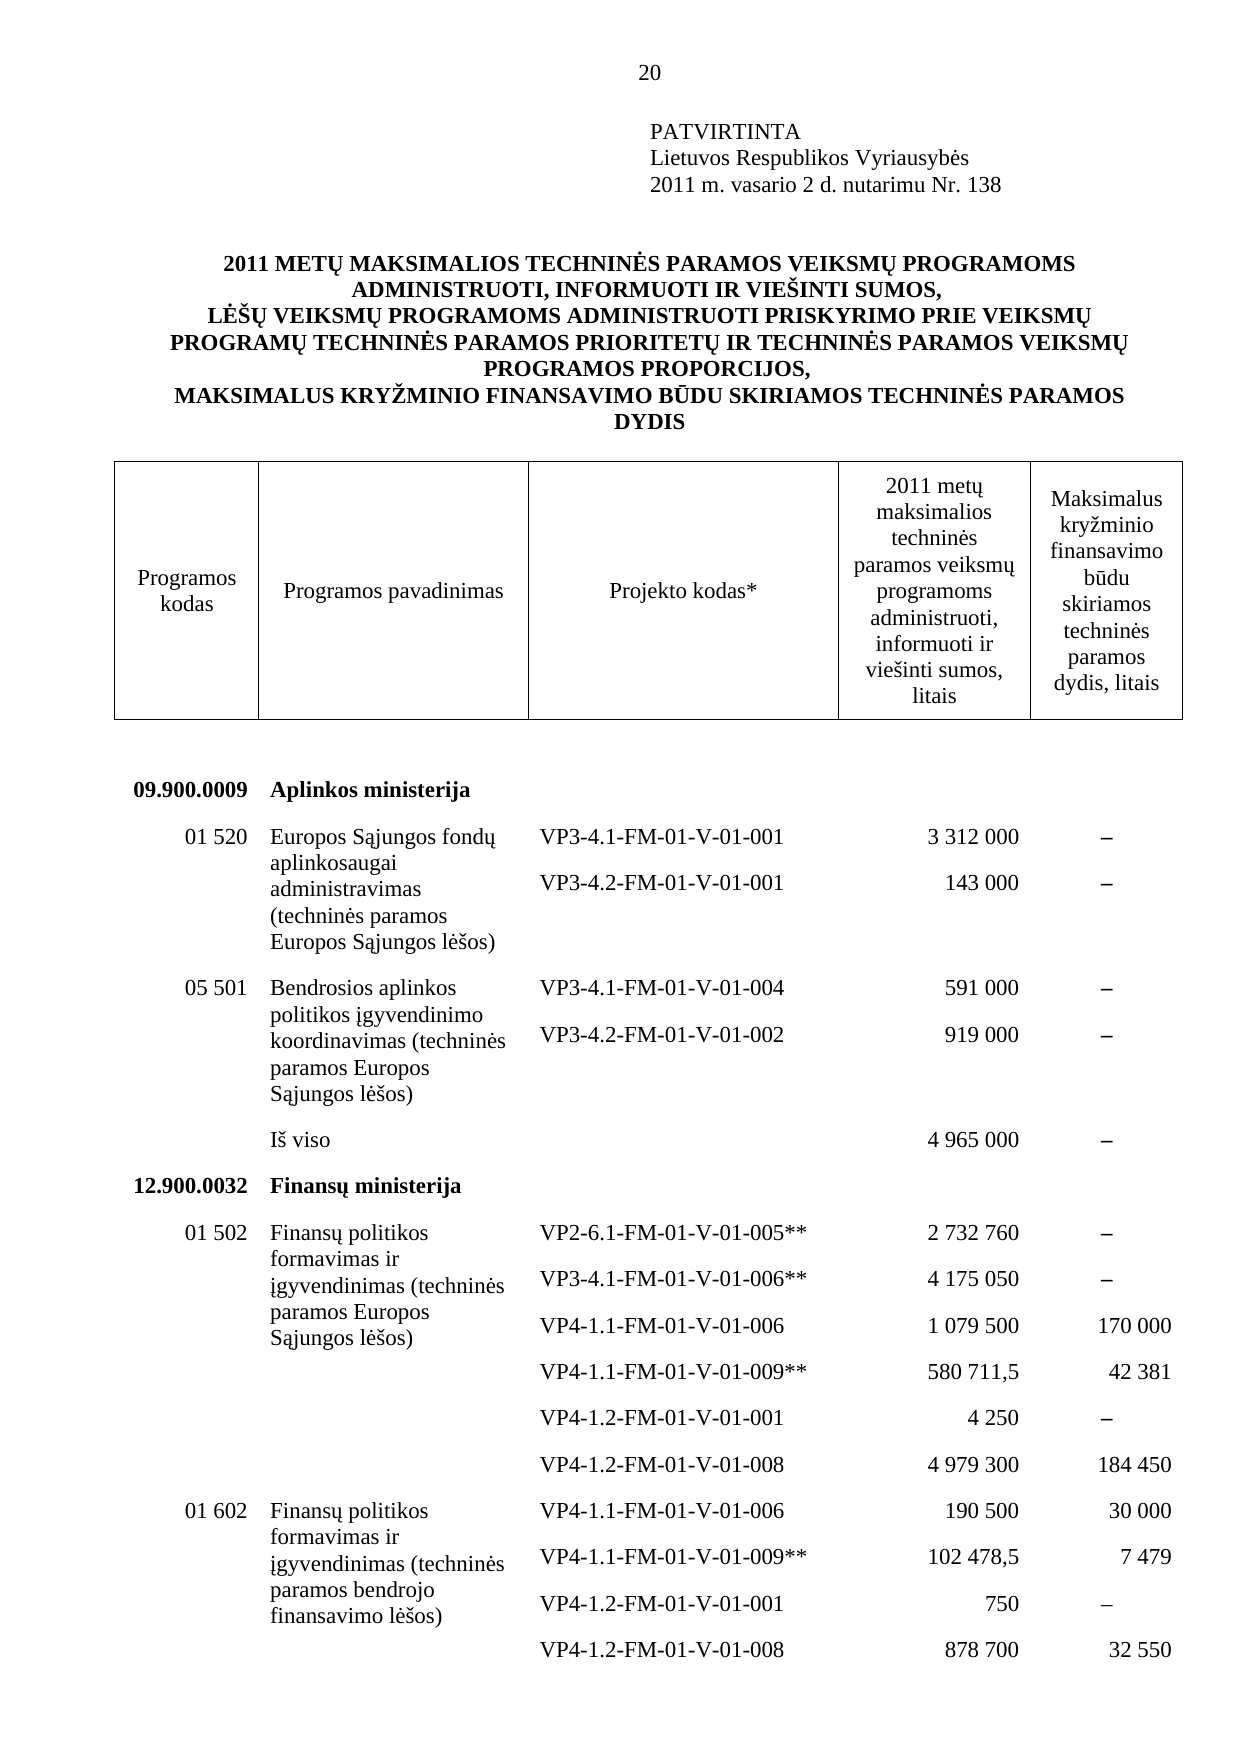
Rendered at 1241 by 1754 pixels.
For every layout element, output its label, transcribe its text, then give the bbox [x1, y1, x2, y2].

table_cell – [1030, 1255, 1183, 1302]
table_cell – [1030, 1580, 1183, 1626]
table_cell 919 000 [838, 1011, 1030, 1116]
table_cell Finansų politikos formavimas ir įgyvendinimas (techninės paramos Europos Sąjungos lėšos) [259, 1209, 528, 1487]
table_cell 32 550 [1030, 1626, 1183, 1672]
table_cell Europos Sąjungos fondų aplinkosaugai administravimas (techninės paramos Europos Sąjungos lėšos) [259, 813, 528, 964]
table_cell VP4-1.1-FM-01-V-01-006 [528, 1487, 838, 1533]
table_cell VP4-1.1-FM-01-V-01-006 [528, 1302, 838, 1348]
table_cell Finansų politikos formavimas ir įgyvendinimas (techninės paramos bendrojo finansavimo lėšos) [259, 1487, 528, 1672]
table_cell VP4-1.2-FM-01-V-01-008 [528, 1441, 838, 1487]
table_cell – [1030, 859, 1183, 964]
table_cell [838, 1163, 1030, 1209]
table_cell VP4-1.1-FM-01-V-01-009** [528, 1534, 838, 1580]
table_cell 4 979 300 [838, 1441, 1030, 1487]
table_cell VP4-1.2-FM-01-V-01-008 [528, 1626, 838, 1672]
table_cell – [1030, 813, 1183, 859]
table_header Programos kodas [115, 462, 258, 719]
table_cell – [1030, 965, 1183, 1011]
table_cell 143 000 [838, 859, 1030, 964]
table_cell 102 478,5 [838, 1534, 1030, 1580]
table_cell [838, 720, 1030, 766]
table_cell 01 520 [115, 813, 259, 964]
table_cell 580 711,5 [838, 1348, 1030, 1394]
table_cell 09.900.0009 [115, 766, 259, 813]
table_cell [1030, 720, 1183, 766]
table_cell 1 079 500 [838, 1302, 1030, 1348]
table_cell [1030, 766, 1183, 813]
table_cell 750 [838, 1580, 1030, 1626]
table_cell 01 602 [115, 1487, 259, 1672]
table_cell VP3-4.1-FM-01-V-01-006** [528, 1255, 838, 1302]
table_cell VP3-4.1-FM-01-V-01-004 [528, 965, 838, 1011]
table_cell [1030, 1163, 1183, 1209]
table_cell [838, 766, 1030, 813]
table_cell – [1030, 1116, 1183, 1163]
table_cell 4 965 000 [838, 1116, 1030, 1163]
table_cell 4 250 [838, 1394, 1030, 1441]
table_cell 01 502 [115, 1209, 259, 1487]
table_header Maksimalus kryžminio finansavimo būdu skiriamos techninės paramos dydis, litais [1031, 462, 1182, 719]
table_cell – [1030, 1209, 1183, 1255]
table_cell [528, 720, 838, 766]
table_cell VP4-1.2-FM-01-V-01-001 [528, 1580, 838, 1626]
table_cell VP2-6.1-FM-01-V-01-005** [528, 1209, 838, 1255]
table_cell VP3-4.1-FM-01-V-01-001 [528, 813, 838, 859]
table_header 2011 metų maksimalios techninės paramos veiksmų programoms administruoti, informuoti ir viešinti sumos, litais [839, 462, 1030, 719]
table_cell Bendrosios aplinkos politikos įgyvendinimo koordinavimas (techninės paramos Europos Sąjungos lėšos) [259, 965, 528, 1116]
table_cell 12.900.0032 [115, 1163, 259, 1209]
table_cell – [1030, 1011, 1183, 1116]
table_cell – [1030, 1394, 1183, 1441]
table_cell [115, 1116, 259, 1163]
table_cell 3 312 000 [838, 813, 1030, 859]
text Patvirtinta Lietuvos Respublikos Vyriausybės 2011 m. vasario 2 d. nutarimu Nr. 138 [650, 118, 1152, 197]
table_cell [528, 1163, 838, 1209]
text 2011 METŲ MAKSIMALIOS TECHNINĖS PARAMOS VEIKSMŲ PROGRAMOMS ADMINISTRUOTI, INFORMUOTI IR VIEŠINTI SUMOS, LĖŠŲ VEIKSMŲ PROGRAMOMS ADMINISTRUOTI PRISKYRIMO PRIE VEIKSMŲ PROGRAMŲ TECHNINĖS PARAMOS PRIORITETŲ IR TECHNINĖS PARAMOS VEIKSMŲ PROGRAMOS PROPORCIJOS, MAKSIMALUS KRYŽMINIO FINANSAVIMO BŪDU SKIRIAMOS TECHNINĖS PARAMOS DYDIS [148, 250, 1152, 434]
table_cell 170 000 [1030, 1302, 1183, 1348]
table_cell VP3-4.2-FM-01-V-01-001 [528, 859, 838, 964]
table_cell 591 000 [838, 965, 1030, 1011]
table_cell 190 500 [838, 1487, 1030, 1533]
table_cell 30 000 [1030, 1487, 1183, 1533]
table_header Projekto kodas* [529, 462, 838, 719]
table_cell Iš viso [259, 1116, 528, 1163]
table_cell 4 175 050 [838, 1255, 1030, 1302]
table_cell VP3-4.2-FM-01-V-01-002 [528, 1011, 838, 1116]
table_cell Finansų ministerija [259, 1163, 528, 1209]
table_cell VP4-1.1-FM-01-V-01-009** [528, 1348, 838, 1394]
table_cell [528, 1116, 838, 1163]
table_cell 2 732 760 [838, 1209, 1030, 1255]
table_cell 7 479 [1030, 1534, 1183, 1580]
table_cell 05 501 [115, 965, 259, 1116]
table_cell 878 700 [838, 1626, 1030, 1672]
table_cell VP4-1.2-FM-01-V-01-001 [528, 1394, 838, 1441]
table_cell Aplinkos ministerija [259, 766, 528, 813]
table_cell [115, 720, 259, 766]
table_cell 42 381 [1030, 1348, 1183, 1394]
table_cell 184 450 [1030, 1441, 1183, 1487]
table_header Programos pavadinimas [259, 462, 528, 719]
table_cell [528, 766, 838, 813]
table_cell [259, 720, 528, 766]
